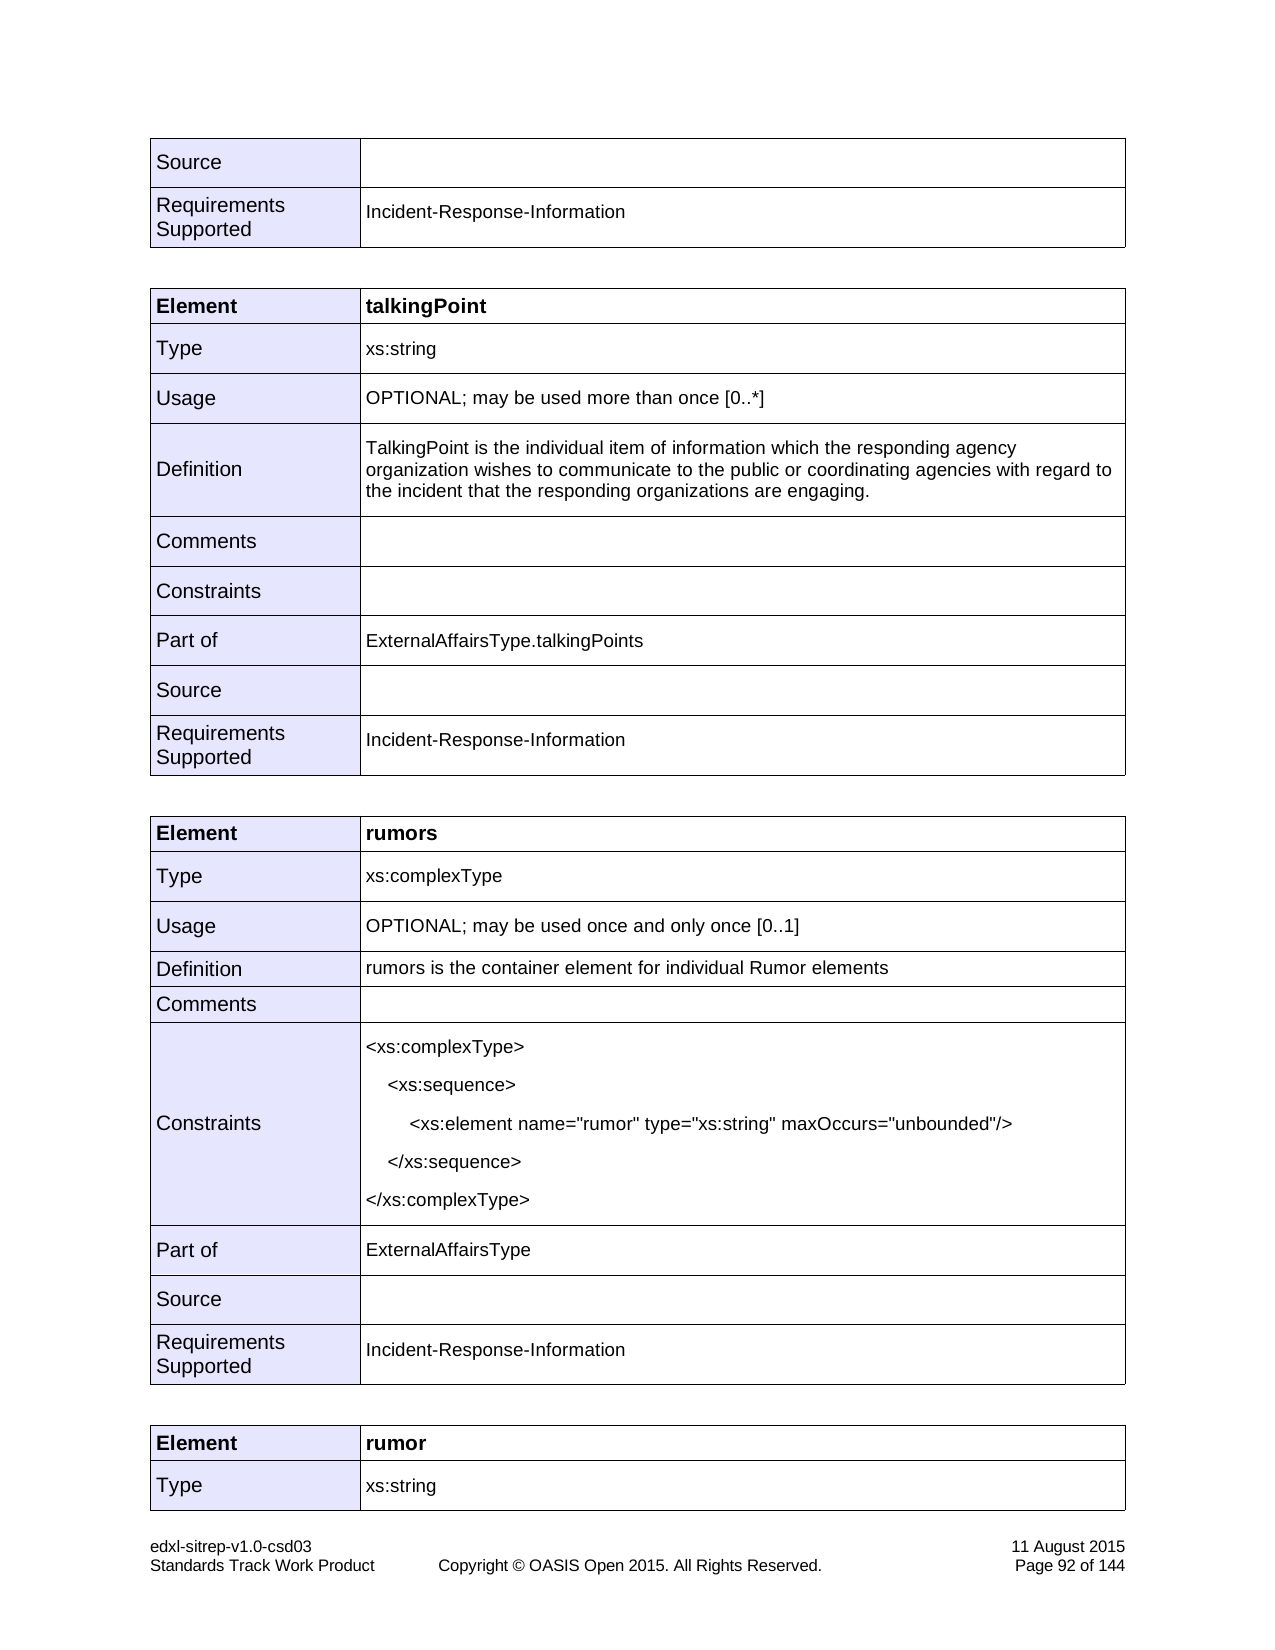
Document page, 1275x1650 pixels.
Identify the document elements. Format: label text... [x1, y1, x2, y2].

table_cell TalkingPoint is the individual item of information which the responding agency organization wishes to communicate to the public or coordinating agencies with regard to the incident that the responding organizations are engaging. [361, 424, 1125, 516]
table_cell Source [151, 1276, 360, 1324]
table_cell xs:string [361, 1461, 1125, 1510]
table_cell [361, 987, 1125, 1022]
table_cell [361, 666, 1125, 715]
table_cell Part of [151, 616, 360, 665]
table_cell Incident-Response-Information [361, 1325, 1125, 1384]
table_cell Type [151, 324, 360, 373]
table_cell Comments [151, 987, 360, 1022]
table_cell [361, 517, 1125, 566]
table_header Element [151, 1426, 360, 1460]
table_cell Comments [151, 517, 360, 566]
table_cell xs:string [361, 324, 1125, 373]
table_header Element [151, 817, 360, 851]
table_cell Constraints [151, 567, 360, 615]
table_cell Definition [151, 952, 360, 986]
table_cell Part of [151, 1226, 360, 1274]
table_cell Source [151, 666, 360, 715]
table_cell Usage [151, 374, 360, 423]
table_cell rumors is the container element for individual Rumor elements [361, 952, 1125, 986]
table_cell Incident-Response-Information [361, 716, 1125, 775]
table_cell Definition [151, 424, 360, 516]
table_cell [361, 139, 1125, 187]
table_cell ExternalAffairsType [361, 1226, 1125, 1274]
table_cell Requirements Supported [151, 188, 360, 247]
table_cell xs:complexType [361, 852, 1125, 901]
table_cell Constraints [151, 1023, 360, 1225]
table_cell OPTIONAL; may be used once and only once [0..1] [361, 902, 1125, 951]
table_header talkingPoint [361, 289, 1125, 323]
table_cell Type [151, 852, 360, 901]
table_header rumor [361, 1426, 1125, 1460]
table_cell Requirements Supported [151, 716, 360, 775]
table_cell <xs:complexType> <xs:sequence> <xs:element name="rumor" type="xs:string" maxOccurs="unbounded"/> </xs:sequence> </xs:complexType> [361, 1023, 1125, 1225]
table_cell [361, 567, 1125, 615]
table_cell Incident-Response-Information [361, 188, 1125, 247]
table_cell Usage [151, 902, 360, 951]
table_cell [361, 1276, 1125, 1324]
table_cell ExternalAffairsType.talkingPoints [361, 616, 1125, 665]
table_cell Requirements Supported [151, 1325, 360, 1384]
table_header Element [151, 289, 360, 323]
table_header rumors [361, 817, 1125, 851]
table_cell Type [151, 1461, 360, 1510]
table_cell Source [151, 139, 360, 187]
table_cell OPTIONAL; may be used more than once [0..*] [361, 374, 1125, 423]
